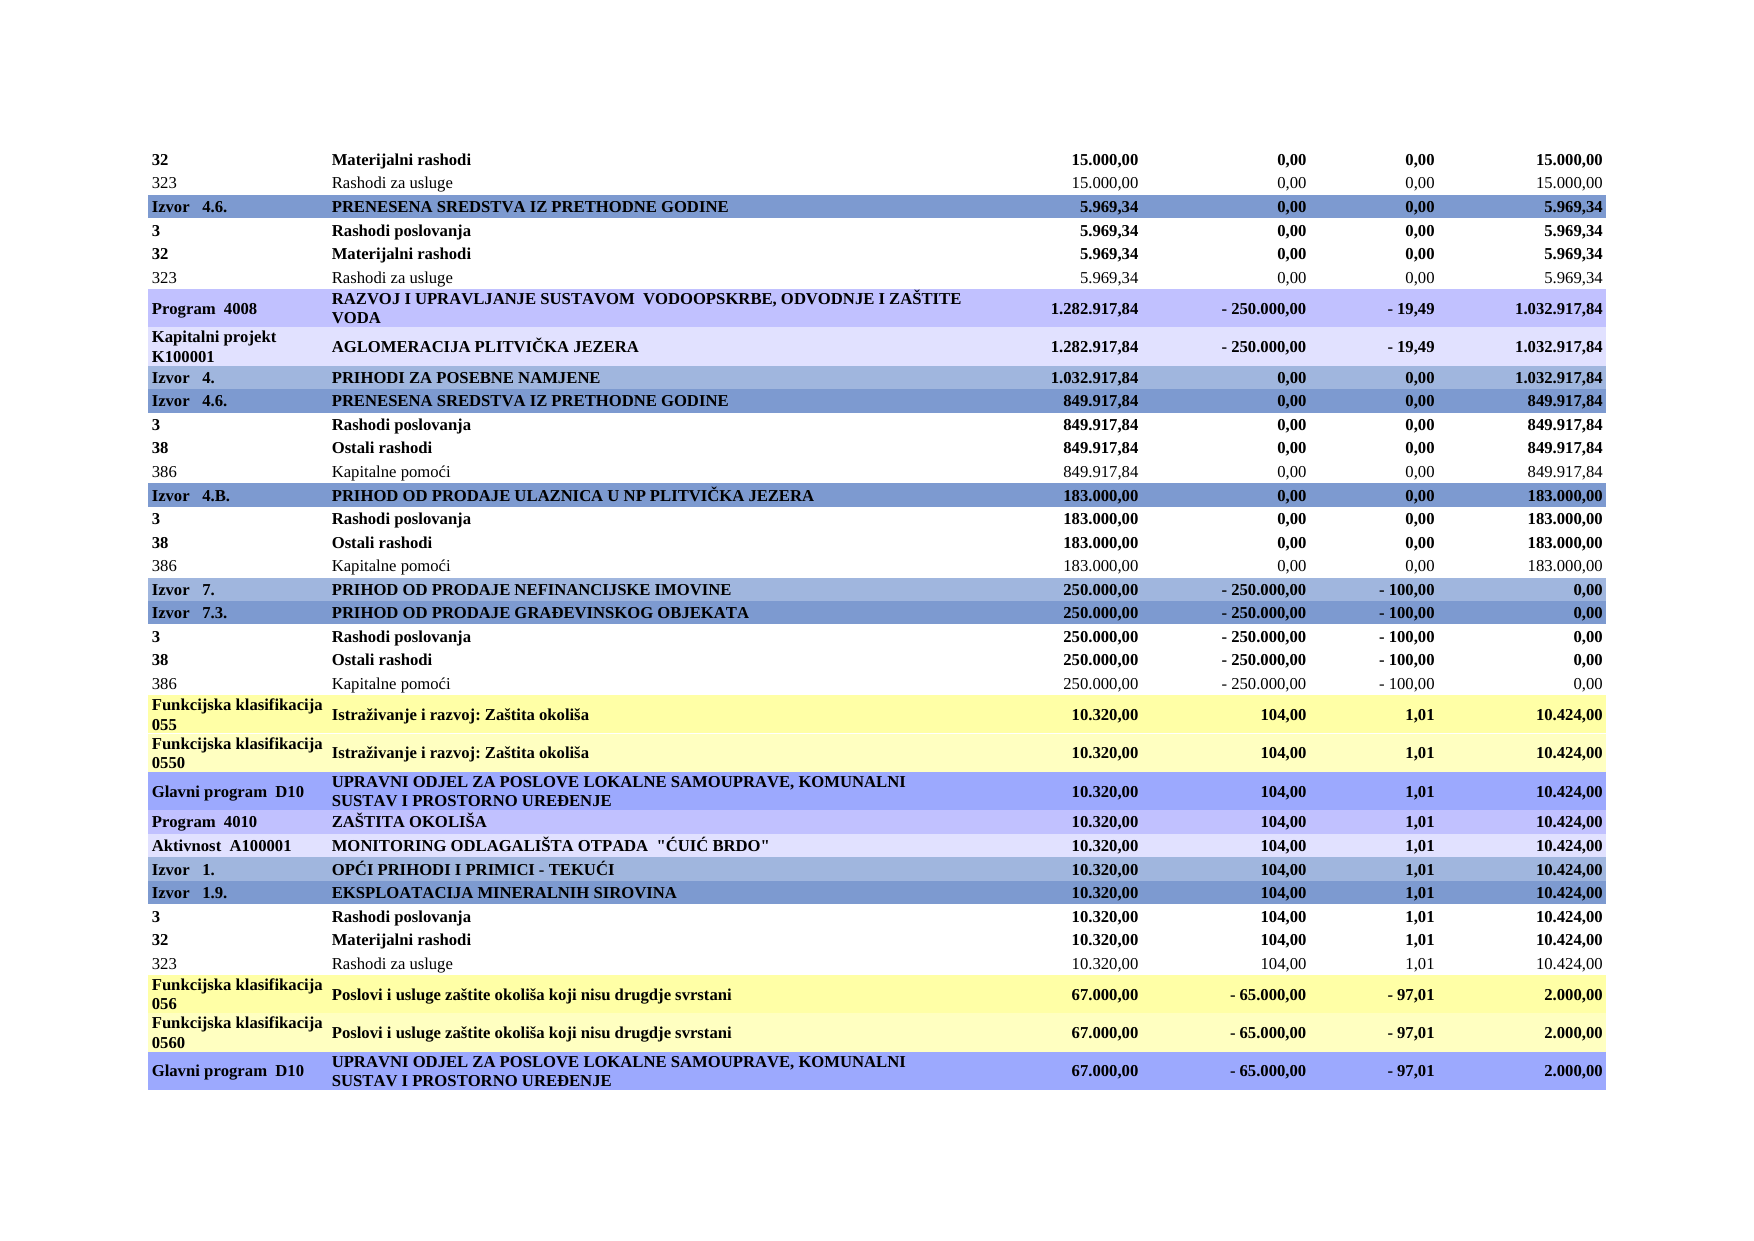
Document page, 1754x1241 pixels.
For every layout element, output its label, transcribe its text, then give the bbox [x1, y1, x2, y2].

table_cell Program 4010 [148, 810, 328, 834]
table_cell PRENESENA SREDSTVA IZ PRETHODNE GODINE [328, 195, 974, 218]
table_cell 10.424,00 [1438, 734, 1606, 772]
table_cell 5.969,34 [1438, 195, 1606, 218]
table_cell 0,00 [1310, 554, 1438, 577]
table_cell 183.000,00 [974, 554, 1142, 577]
table_cell 10.320,00 [974, 834, 1142, 857]
table_cell 0,00 [1310, 242, 1438, 265]
table_cell 3 [148, 413, 328, 436]
table_cell 1.032.917,84 [1438, 327, 1606, 366]
table_cell 386 [148, 460, 328, 483]
table_cell 104,00 [1142, 951, 1310, 975]
table_cell 0,00 [1438, 625, 1606, 648]
table_cell Materijalni rashodi [328, 928, 974, 951]
table_cell - 97,01 [1310, 1013, 1438, 1052]
table_cell 5.969,34 [1438, 265, 1606, 289]
table_cell 0,00 [1310, 389, 1438, 413]
table_cell - 100,00 [1310, 578, 1438, 601]
table_cell 2.000,00 [1438, 975, 1606, 1013]
table_cell PRIHOD OD PRODAJE GRAĐEVINSKOG OBJEKATA [328, 601, 974, 624]
table_cell 1,01 [1310, 734, 1438, 772]
table_cell 0,00 [1310, 507, 1438, 530]
table_cell 10.424,00 [1438, 834, 1606, 857]
table_cell 0,00 [1310, 171, 1438, 195]
table_cell 386 [148, 554, 328, 577]
table_cell 0,00 [1310, 195, 1438, 218]
table_cell 5.969,34 [974, 242, 1142, 265]
table_cell 0,00 [1142, 148, 1310, 171]
table_cell 3 [148, 218, 328, 242]
table_cell 1.282.917,84 [974, 289, 1142, 327]
table_cell - 100,00 [1310, 648, 1438, 672]
table_cell Materijalni rashodi [328, 148, 974, 171]
table_cell PRIHODI ZA POSEBNE NAMJENE [328, 366, 974, 389]
table_cell Izvor 7.3. [148, 601, 328, 624]
table_cell 0,00 [1142, 530, 1310, 554]
table_cell 323 [148, 171, 328, 195]
table_cell - 65.000,00 [1142, 1052, 1310, 1090]
table_cell - 250.000,00 [1142, 648, 1310, 672]
table_cell 183.000,00 [1438, 483, 1606, 507]
table_cell Izvor 4.6. [148, 389, 328, 413]
table_cell 386 [148, 672, 328, 695]
table_cell 1.032.917,84 [974, 366, 1142, 389]
table_cell - 250.000,00 [1142, 672, 1310, 695]
table_cell Izvor 4.6. [148, 195, 328, 218]
table_cell 10.320,00 [974, 951, 1142, 975]
table_cell 183.000,00 [974, 483, 1142, 507]
table_cell 183.000,00 [974, 507, 1142, 530]
table_cell 0,00 [1142, 242, 1310, 265]
table_cell Rashodi poslovanja [328, 625, 974, 648]
table_cell 10.320,00 [974, 772, 1142, 810]
table_cell 849.917,84 [974, 460, 1142, 483]
table_cell PRENESENA SREDSTVA IZ PRETHODNE GODINE [328, 389, 974, 413]
table_cell - 65.000,00 [1142, 975, 1310, 1013]
table_cell - 100,00 [1310, 601, 1438, 624]
table_cell 15.000,00 [974, 148, 1142, 171]
table_cell 0,00 [1310, 148, 1438, 171]
table_cell MONITORING ODLAGALIŠTA OTPADA "ĆUIĆ BRDO" [328, 834, 974, 857]
table_cell 183.000,00 [1438, 530, 1606, 554]
table_cell 0,00 [1310, 413, 1438, 436]
table_cell EKSPLOATACIJA MINERALNIH SIROVINA [328, 881, 974, 904]
table_cell 0,00 [1142, 265, 1310, 289]
table_cell 1,01 [1310, 772, 1438, 810]
table_cell 250.000,00 [974, 578, 1142, 601]
table_cell 849.917,84 [974, 413, 1142, 436]
table_cell 2.000,00 [1438, 1013, 1606, 1052]
table_cell 10.320,00 [974, 695, 1142, 733]
table_cell 104,00 [1142, 834, 1310, 857]
table_cell 10.320,00 [974, 904, 1142, 928]
table_cell 849.917,84 [1438, 460, 1606, 483]
table_cell Poslovi i usluge zaštite okoliša koji nisu drugdje svrstani [328, 1013, 974, 1052]
table_cell 1,01 [1310, 810, 1438, 834]
table_cell 10.424,00 [1438, 772, 1606, 810]
table_cell 0,00 [1142, 171, 1310, 195]
table_cell 38 [148, 648, 328, 672]
table_cell Istraživanje i razvoj: Zaštita okoliša [328, 734, 974, 772]
table_cell 10.424,00 [1438, 904, 1606, 928]
table_cell Funkcijska klasifikacija 0550 [148, 734, 328, 772]
table_cell 0,00 [1142, 218, 1310, 242]
table_cell 104,00 [1142, 881, 1310, 904]
table_cell 15.000,00 [1438, 148, 1606, 171]
table_cell - 250.000,00 [1142, 601, 1310, 624]
table_cell Ostali rashodi [328, 436, 974, 460]
table_cell 10.424,00 [1438, 951, 1606, 975]
table_cell 0,00 [1142, 195, 1310, 218]
table_cell Istraživanje i razvoj: Zaštita okoliša [328, 695, 974, 733]
table_cell 5.969,34 [1438, 242, 1606, 265]
table_cell 104,00 [1142, 904, 1310, 928]
table_cell 15.000,00 [1438, 171, 1606, 195]
table_cell 10.424,00 [1438, 857, 1606, 881]
table_cell Glavni program D10 [148, 1052, 328, 1090]
table_cell 10.320,00 [974, 810, 1142, 834]
table_cell 323 [148, 951, 328, 975]
table_cell Funkcijska klasifikacija 055 [148, 695, 328, 733]
table_cell UPRAVNI ODJEL ZA POSLOVE LOKALNE SAMOUPRAVE, KOMUNALNI SUSTAV I PROSTORNO UREĐENJE [328, 772, 974, 810]
table_cell 849.917,84 [974, 389, 1142, 413]
table_cell 183.000,00 [1438, 554, 1606, 577]
table_cell 1,01 [1310, 951, 1438, 975]
table_cell 0,00 [1438, 672, 1606, 695]
table_cell Rashodi za usluge [328, 951, 974, 975]
table_cell 38 [148, 436, 328, 460]
table_cell 104,00 [1142, 928, 1310, 951]
table_cell 0,00 [1142, 413, 1310, 436]
table_cell Kapitalne pomoći [328, 460, 974, 483]
table_cell 0,00 [1142, 507, 1310, 530]
table_cell 0,00 [1310, 265, 1438, 289]
table_cell 104,00 [1142, 810, 1310, 834]
table_cell 5.969,34 [974, 195, 1142, 218]
table_cell Kapitalne pomoći [328, 554, 974, 577]
table_cell 1,01 [1310, 904, 1438, 928]
table_cell Program 4008 [148, 289, 328, 327]
table_cell UPRAVNI ODJEL ZA POSLOVE LOKALNE SAMOUPRAVE, KOMUNALNI SUSTAV I PROSTORNO UREĐENJE [328, 1052, 974, 1090]
table_cell 104,00 [1142, 857, 1310, 881]
table_cell 250.000,00 [974, 648, 1142, 672]
table_cell Kapitalne pomoći [328, 672, 974, 695]
table_cell 0,00 [1310, 436, 1438, 460]
table_cell - 250.000,00 [1142, 289, 1310, 327]
table_cell 10.320,00 [974, 881, 1142, 904]
table_cell Rashodi poslovanja [328, 413, 974, 436]
table_cell 1,01 [1310, 928, 1438, 951]
table_cell Rashodi poslovanja [328, 218, 974, 242]
table_cell RAZVOJ I UPRAVLJANJE SUSTAVOM VODOOPSKRBE, ODVODNJE I ZAŠTITE VODA [328, 289, 974, 327]
table_cell Glavni program D10 [148, 772, 328, 810]
table_cell - 65.000,00 [1142, 1013, 1310, 1052]
table_cell 2.000,00 [1438, 1052, 1606, 1090]
table_cell 67.000,00 [974, 1052, 1142, 1090]
table_cell - 19,49 [1310, 327, 1438, 366]
table_cell Rashodi za usluge [328, 171, 974, 195]
table_cell - 19,49 [1310, 289, 1438, 327]
table_cell 0,00 [1142, 436, 1310, 460]
table_cell Izvor 1.9. [148, 881, 328, 904]
table_cell PRIHOD OD PRODAJE NEFINANCIJSKE IMOVINE [328, 578, 974, 601]
table_cell 0,00 [1438, 578, 1606, 601]
table_cell Aktivnost A100001 [148, 834, 328, 857]
table_cell 104,00 [1142, 695, 1310, 733]
table_cell - 100,00 [1310, 625, 1438, 648]
table_cell 3 [148, 507, 328, 530]
table_cell 0,00 [1142, 366, 1310, 389]
table_cell 3 [148, 904, 328, 928]
table_cell Kapitalni projekt K100001 [148, 327, 328, 366]
table_cell 1,01 [1310, 834, 1438, 857]
table_cell Rashodi za usluge [328, 265, 974, 289]
table_cell Ostali rashodi [328, 530, 974, 554]
table_cell 1,01 [1310, 857, 1438, 881]
table_cell 0,00 [1142, 554, 1310, 577]
table_cell Materijalni rashodi [328, 242, 974, 265]
table_cell 10.424,00 [1438, 881, 1606, 904]
table_cell - 250.000,00 [1142, 625, 1310, 648]
table_cell 0,00 [1310, 530, 1438, 554]
table_cell 1,01 [1310, 695, 1438, 733]
table_cell 849.917,84 [974, 436, 1142, 460]
table_cell 10.424,00 [1438, 928, 1606, 951]
table_cell 250.000,00 [974, 625, 1142, 648]
table_cell - 250.000,00 [1142, 327, 1310, 366]
table_cell 3 [148, 625, 328, 648]
table_cell 0,00 [1310, 218, 1438, 242]
table_cell 849.917,84 [1438, 413, 1606, 436]
table_cell 1,01 [1310, 881, 1438, 904]
table_cell 32 [148, 242, 328, 265]
table_cell 323 [148, 265, 328, 289]
table_cell 183.000,00 [1438, 507, 1606, 530]
table_cell 67.000,00 [974, 975, 1142, 1013]
table_cell 32 [148, 928, 328, 951]
table_cell Funkcijska klasifikacija 0560 [148, 1013, 328, 1052]
table_cell 849.917,84 [1438, 389, 1606, 413]
table_cell - 100,00 [1310, 672, 1438, 695]
table_cell Izvor 1. [148, 857, 328, 881]
table_cell 10.424,00 [1438, 695, 1606, 733]
table_cell PRIHOD OD PRODAJE ULAZNICA U NP PLITVIČKA JEZERA [328, 483, 974, 507]
table_cell Poslovi i usluge zaštite okoliša koji nisu drugdje svrstani [328, 975, 974, 1013]
table_cell 250.000,00 [974, 672, 1142, 695]
table_cell 1.032.917,84 [1438, 289, 1606, 327]
table_cell 5.969,34 [1438, 218, 1606, 242]
table_cell 0,00 [1310, 483, 1438, 507]
table_cell Ostali rashodi [328, 648, 974, 672]
table_cell - 97,01 [1310, 975, 1438, 1013]
table_cell 0,00 [1310, 460, 1438, 483]
table_cell 15.000,00 [974, 171, 1142, 195]
table_cell ZAŠTITA OKOLIŠA [328, 810, 974, 834]
table_cell 67.000,00 [974, 1013, 1142, 1052]
table_cell - 97,01 [1310, 1052, 1438, 1090]
table_cell 10.320,00 [974, 857, 1142, 881]
table_cell - 250.000,00 [1142, 578, 1310, 601]
table_cell 0,00 [1142, 460, 1310, 483]
table_cell 1.282.917,84 [974, 327, 1142, 366]
table_cell Izvor 7. [148, 578, 328, 601]
table_cell AGLOMERACIJA PLITVIČKA JEZERA [328, 327, 974, 366]
table_cell 10.320,00 [974, 734, 1142, 772]
table_cell 0,00 [1310, 366, 1438, 389]
table_cell 104,00 [1142, 772, 1310, 810]
table_cell 0,00 [1438, 648, 1606, 672]
table_cell 849.917,84 [1438, 436, 1606, 460]
table_cell 0,00 [1142, 389, 1310, 413]
table_cell Funkcijska klasifikacija 056 [148, 975, 328, 1013]
table_cell 10.424,00 [1438, 810, 1606, 834]
table_cell 0,00 [1142, 483, 1310, 507]
table_cell 5.969,34 [974, 265, 1142, 289]
table_cell 5.969,34 [974, 218, 1142, 242]
table_cell 10.320,00 [974, 928, 1142, 951]
table_cell 32 [148, 148, 328, 171]
table_cell 183.000,00 [974, 530, 1142, 554]
table_cell Rashodi poslovanja [328, 904, 974, 928]
table_cell Rashodi poslovanja [328, 507, 974, 530]
table_cell 1.032.917,84 [1438, 366, 1606, 389]
table_cell 104,00 [1142, 734, 1310, 772]
table_cell OPĆI PRIHODI I PRIMICI - TEKUĆI [328, 857, 974, 881]
table_cell Izvor 4. [148, 366, 328, 389]
table_cell Izvor 4.B. [148, 483, 328, 507]
table_cell 38 [148, 530, 328, 554]
table_cell 0,00 [1438, 601, 1606, 624]
table_cell 250.000,00 [974, 601, 1142, 624]
